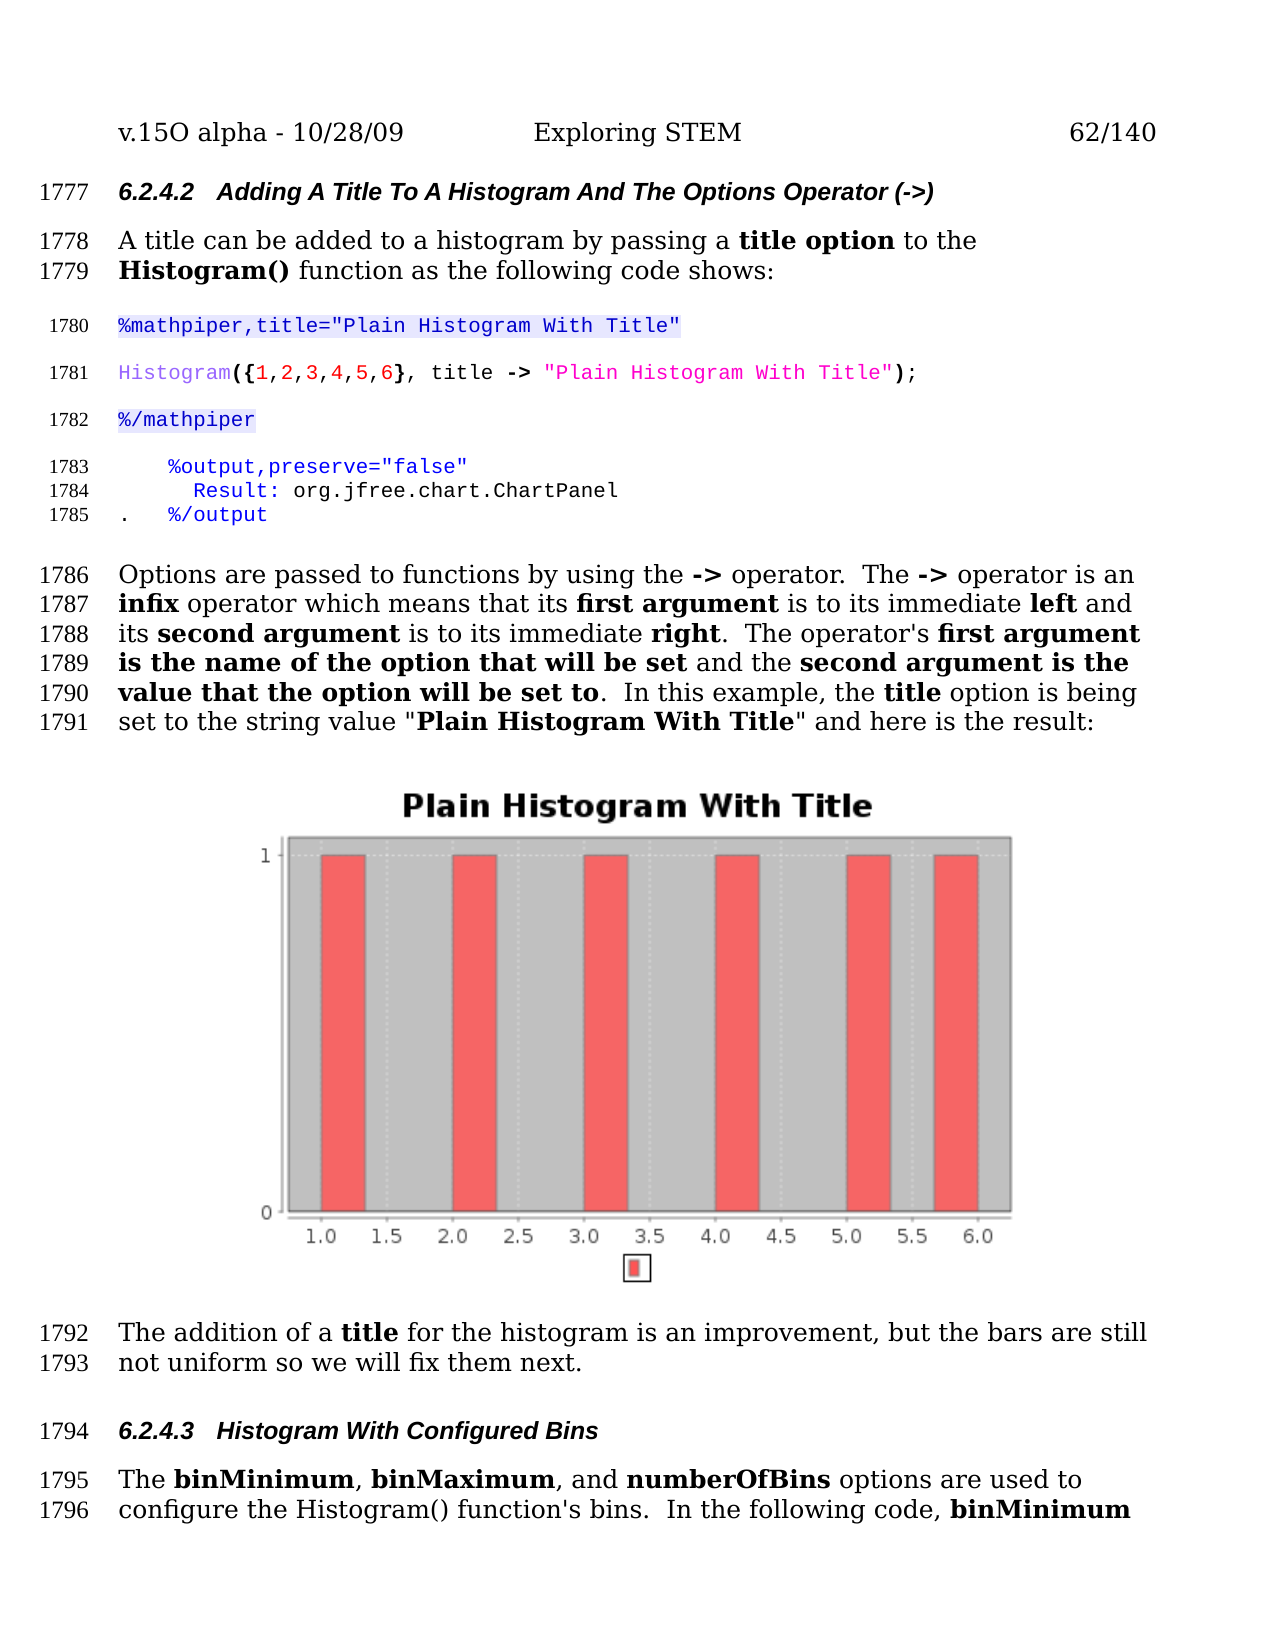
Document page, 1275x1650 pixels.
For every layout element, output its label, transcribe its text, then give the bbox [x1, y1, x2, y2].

subtitle Adding A Title To A Histogram And The Options Operator (->) [118, 177, 1157, 205]
text %output,preserve="false" [118, 457, 1157, 480]
picture [245, 786, 1030, 1284]
text %mathpiper,title="Plain Histogram With Title" [118, 315, 1157, 338]
text The addition of a title for the histogram is an improvement, but the bars are still not uniform so we will fix them next. [118, 1318, 1157, 1377]
text A title can be added to a histogram by passing a title option to the Histogram() function as the following code shows: [118, 226, 1157, 285]
text The binMinimum, binMaximum, and numberOfBins options are used to configure the Histogram() function's bins. In the following code, binMinimum [118, 1465, 1157, 1524]
text Result: org.jfree.chart.ChartPanel [118, 480, 1157, 504]
text Histogram({1,2,3,4,5,6}, title -> "Plain Histogram With Title"); [118, 362, 1157, 386]
subtitle Histogram With Configured Bins [118, 1416, 1157, 1444]
text . %/output [118, 504, 1157, 527]
text Options are passed to functions by using the -> operator. The -> operator is an infix operator which means that its first argument is to its immediate left and its second argument is to its immediate right. The operator's first argument is the name of the option that will be set and the second argument is the value that the option will be set to. In this example, the title option is being set to the string value "Plain Histogram With Title" and here is the result: [118, 560, 1157, 736]
text %/mathpiper [118, 409, 1157, 433]
